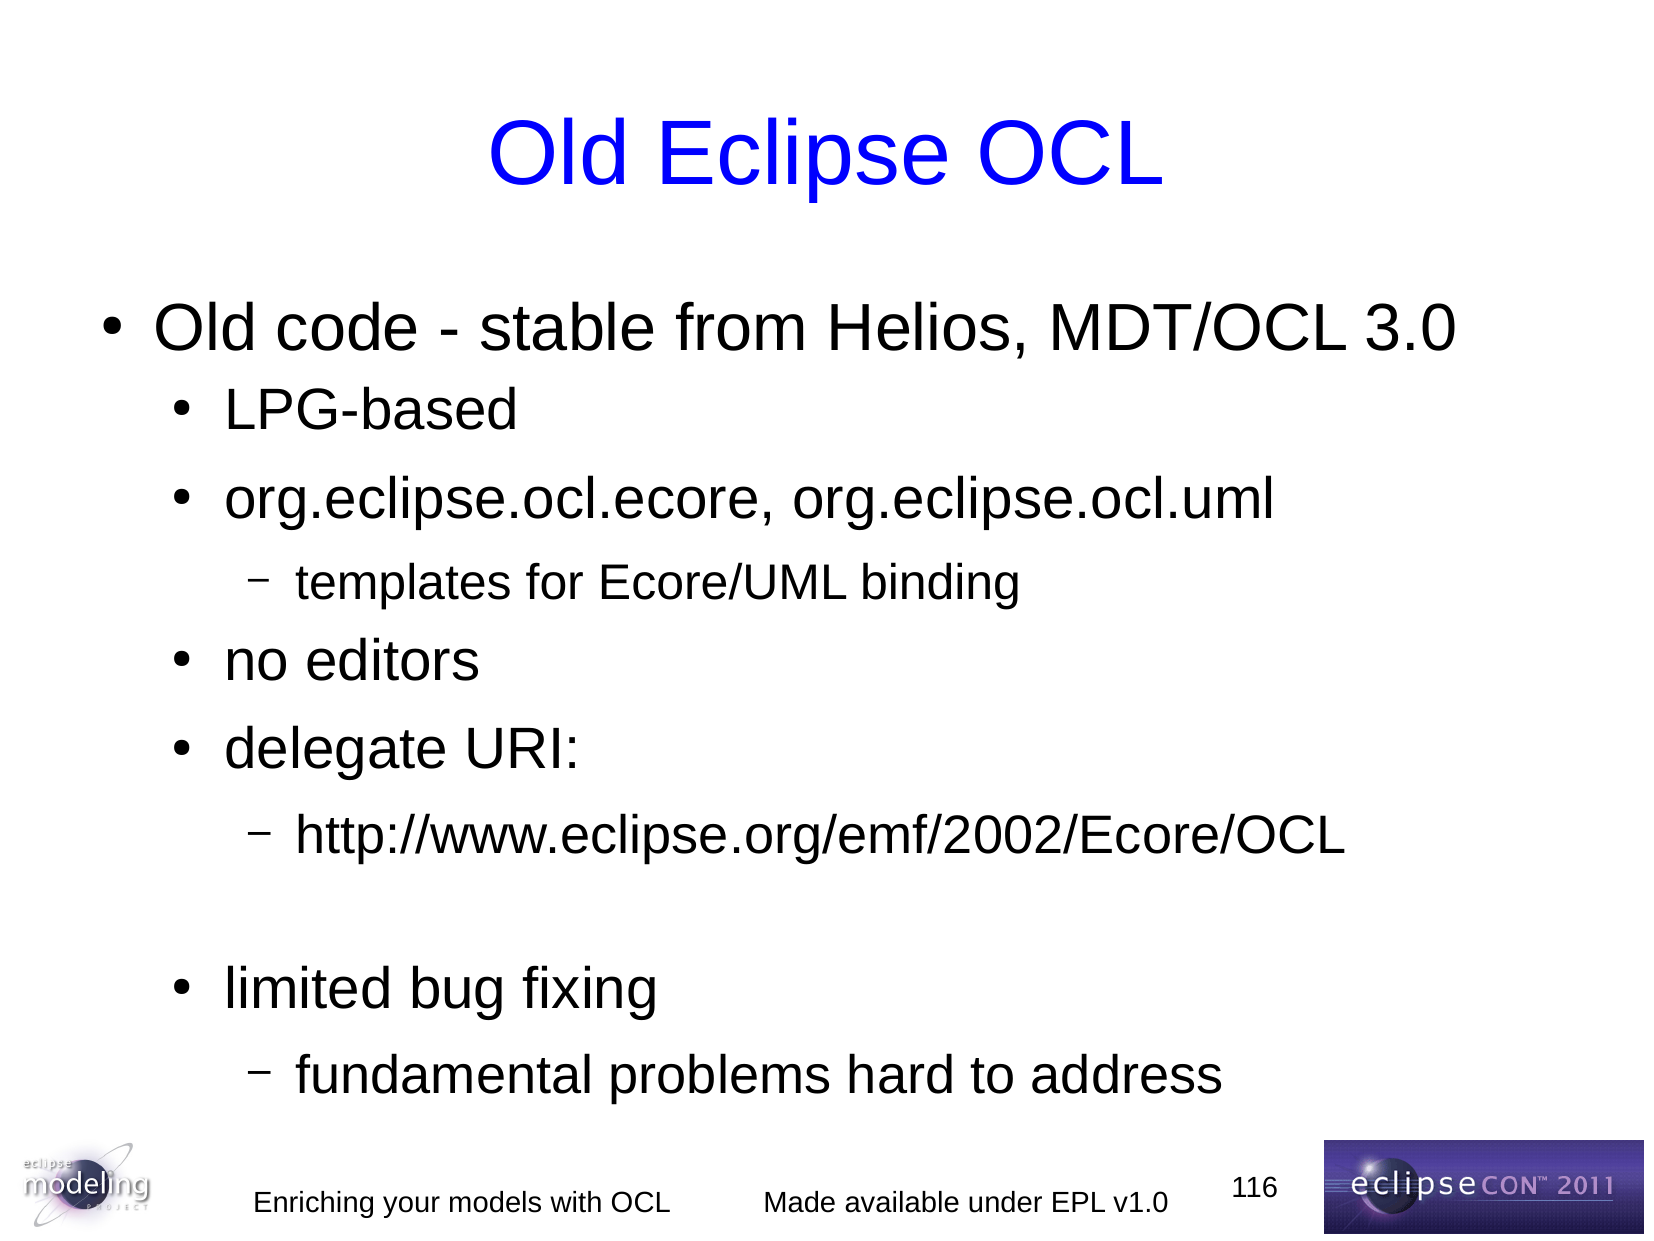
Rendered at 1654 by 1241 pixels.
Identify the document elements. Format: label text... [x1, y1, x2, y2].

picture [1324, 1140, 1644, 1234]
title Old Eclipse OCL [82, 56, 1571, 250]
picture [9, 1136, 156, 1235]
list Old code - stable from Helios, MDT/OCL 3.0 LPG-based org.eclipse.ocl.ecore, org.eclipse.ocl.uml templates for Ecore/UML binding no editors delegate URI: http://www.eclipse.org/emf/2002/Ecore/OCL limited bug fixing fundamental problems hard to address [82, 290, 1571, 1104]
